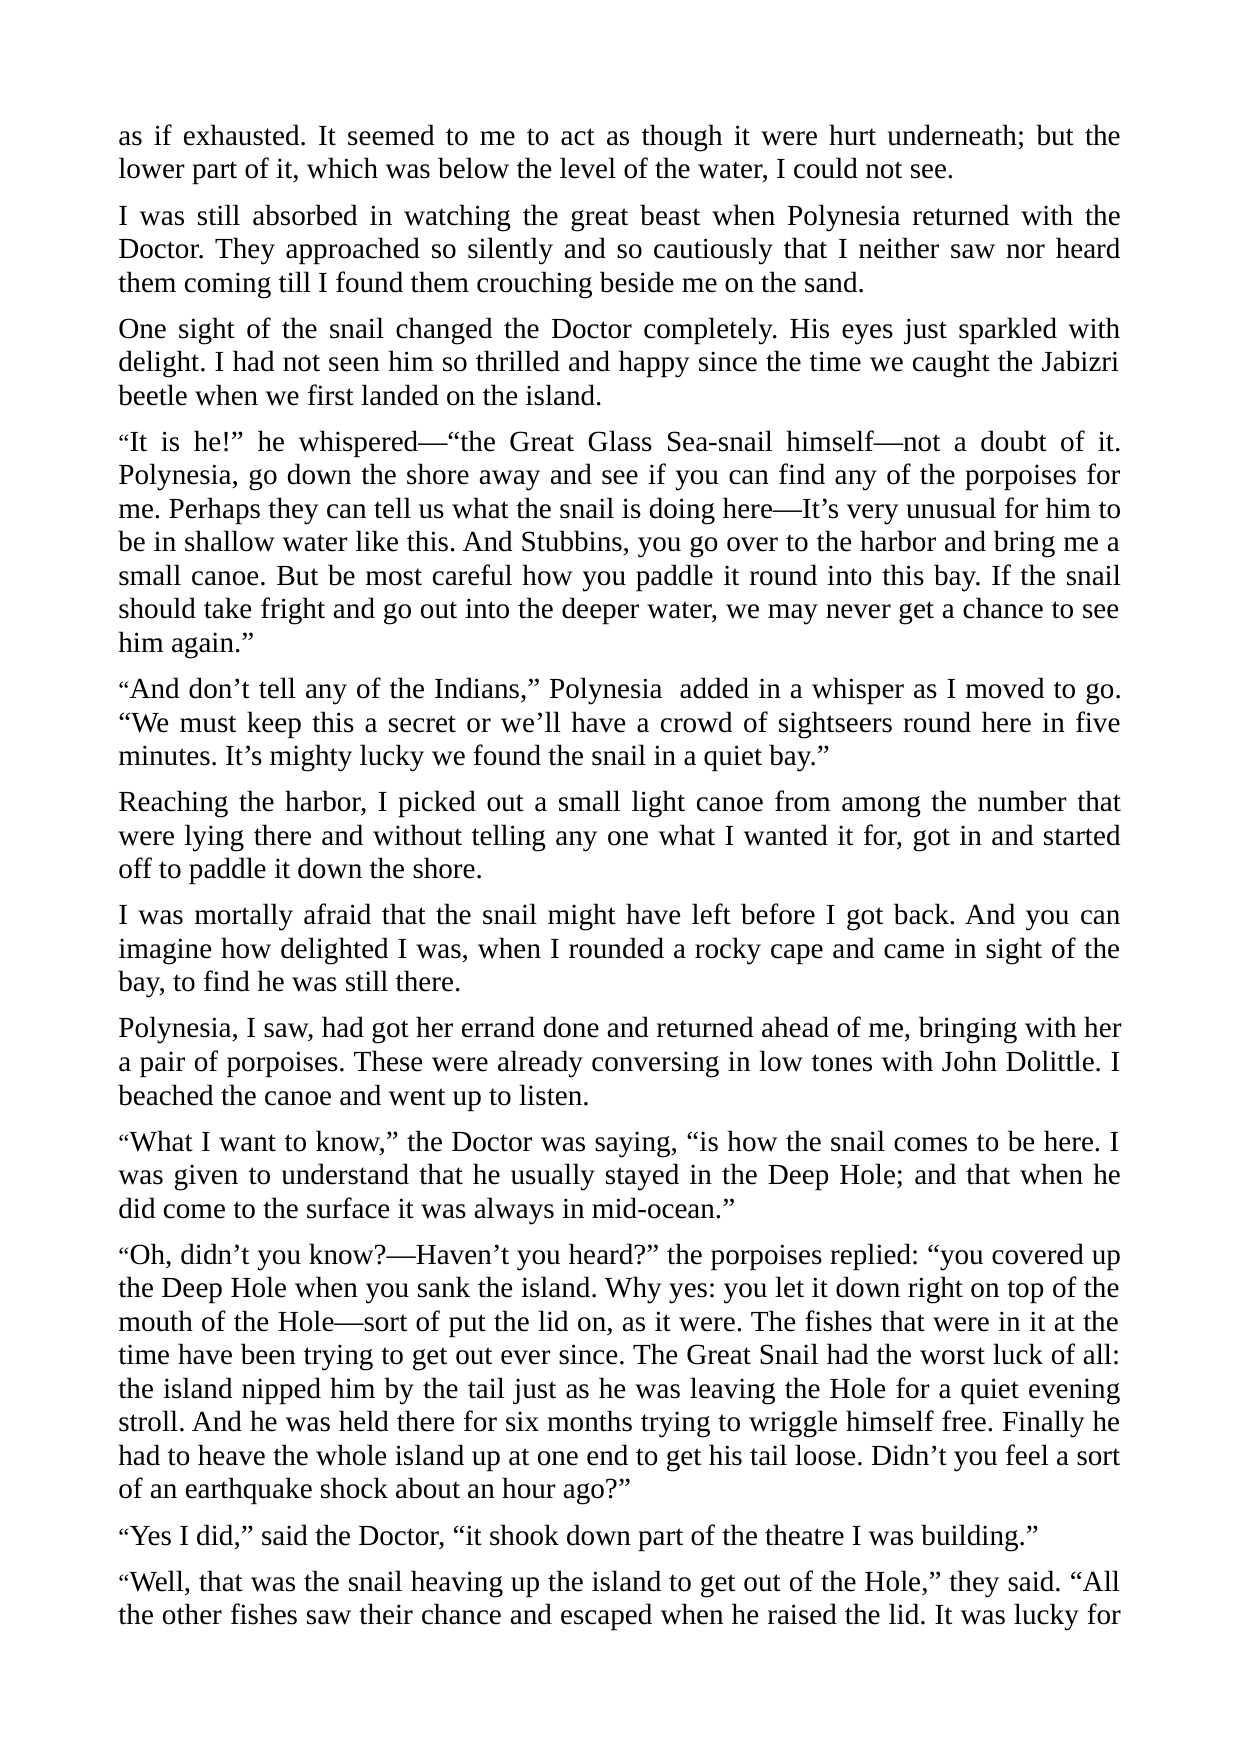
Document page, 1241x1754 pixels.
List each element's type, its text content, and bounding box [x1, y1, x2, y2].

text “And don’t tell any of the Indians,” Polynesia added in a whisper as I moved to go. “We must keep this a secret or we’ll have a crowd of sightseers round here in five minutes. It’s mighty lucky we found the snail in a quiet bay.” [118, 671, 1122, 772]
text One sight of the snail changed the Doctor completely. His eyes just sparkled with delight. I had not seen him so thrilled and happy since the time we caught the Jabizri beetle when we first landed on the island. [118, 311, 1122, 411]
text I was mortally afraid that the snail might have left before I got back. And you can imagine how delighted I was, when I rounded a rocky cape and came in sight of the bay, to find he was still there. [118, 897, 1122, 998]
text Polynesia, I saw, had got her errand done and returned ahead of me, bringing with her a pair of porpoises. These were already conversing in low tones with John Dolittle. I beached the canoe and went up to listen. [118, 1011, 1122, 1111]
text as if exhausted. It seemed to me to act as though it were hurt underneath; but the lower part of it, which was below the level of the water, I could not see. [118, 118, 1122, 185]
text “Yes I did,” said the Doctor, “it shook down part of the theatre I was building.” [118, 1518, 1122, 1551]
text “Well, that was the snail heaving up the island to get out of the Hole,” they said. “All the other fishes saw their chance and escaped when he raised the lid. It was lucky for [118, 1564, 1122, 1631]
text “It is he!” he whispered—“the Great Glass Sea-snail himself—not a doubt of it. Polynesia, go down the shore away and see if you can find any of the porpoises for me. Perhaps they can tell us what the snail is doing here—It’s very unusual for him to be in shallow water like this. And Stubbins, you go over to the harbor and bring me a small canoe. But be most careful how you paddle it round into this bay. If the snail should take fright and go out into the deeper water, we may never get a chance to see him again.” [118, 424, 1122, 659]
text Reaching the harbor, I picked out a small light canoe from among the number that were lying there and without telling any one what I wanted it for, got in and started off to paddle it down the shore. [118, 784, 1122, 885]
text I was still absorbed in watching the great beast when Polynesia returned with the Doctor. They approached so silently and so cautiously that I neither saw nor heard them coming till I found them crouching beside me on the sand. [118, 198, 1122, 298]
text “What I want to know,” the Doctor was saying, “is how the snail comes to be here. I was given to understand that he usually stayed in the Deep Hole; and that when he did come to the surface it was always in mid-ocean.” [118, 1124, 1122, 1224]
text “Oh, didn’t you know?—Haven’t you heard?” the porpoises replied: “you covered up the Deep Hole when you sank the island. Why yes: you let it down right on top of the mouth of the Hole—sort of put the lid on, as it were. The fishes that were in it at the time have been trying to get out ever since. The Great Snail had the worst luck of all: the island nipped him by the tail just as he was leaving the Hole for a quiet evening stroll. And he was held there for six months trying to wriggle himself free. Finally he had to heave the whole island up at one end to get his tail loose. Didn’t you feel a sort of an earthquake shock about an hour ago?” [118, 1237, 1122, 1505]
